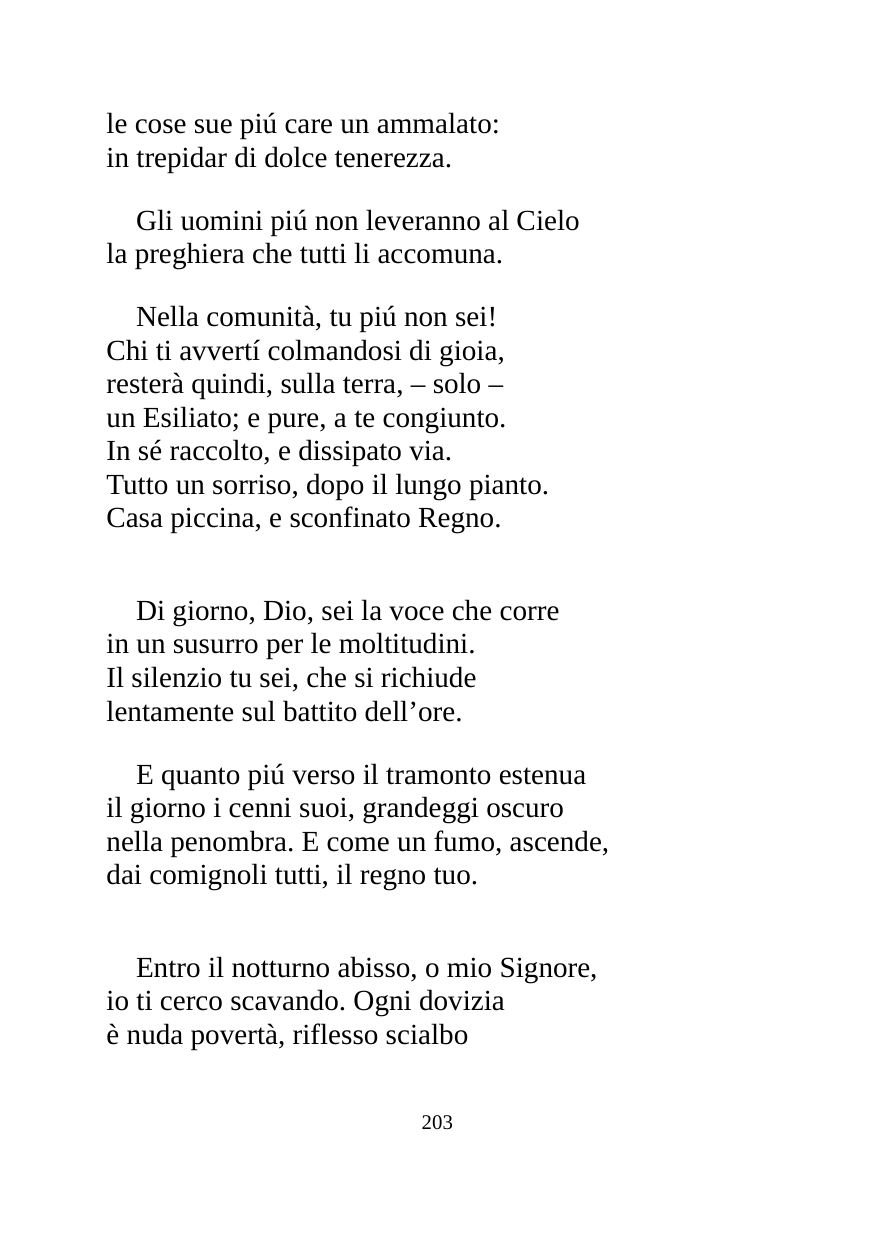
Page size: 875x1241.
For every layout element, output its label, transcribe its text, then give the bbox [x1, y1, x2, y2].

text Di giorno, Dio, sei la voce che corre in un susurro per le moltitudini. Il silenzio tu sei, che si richiude lentamente sul battito dell’ore. [106, 593, 768, 727]
text le cose sue piú care un ammalato: in trepidar di dolce tenerezza. [106, 106, 768, 173]
text E quanto piú verso il tramonto estenua il giorno i cenni suoi, grandeggi oscuro nella penombra. E come un fumo, ascende, dai comignoli tutti, il regno tuo. [106, 757, 768, 891]
text Nella comunità, tu piú non sei! Chi ti avvertí colmandosi di gioia, resterà quindi, sulla terra, – solo – un Esiliato; e pure, a te congiunto. In sé raccolto, e dissipato via. Tutto un sorriso, dopo il lungo pianto. Casa piccina, e sconfinato Regno. [106, 299, 768, 534]
text Gli uomini piú non leveranno al Cielo la preghiera che tutti li accomuna. [106, 203, 768, 270]
text Entro il notturno abisso, o mio Signore, io ti cerco scavando. Ogni dovizia è nuda povertà, riflesso scialbo [106, 950, 768, 1051]
